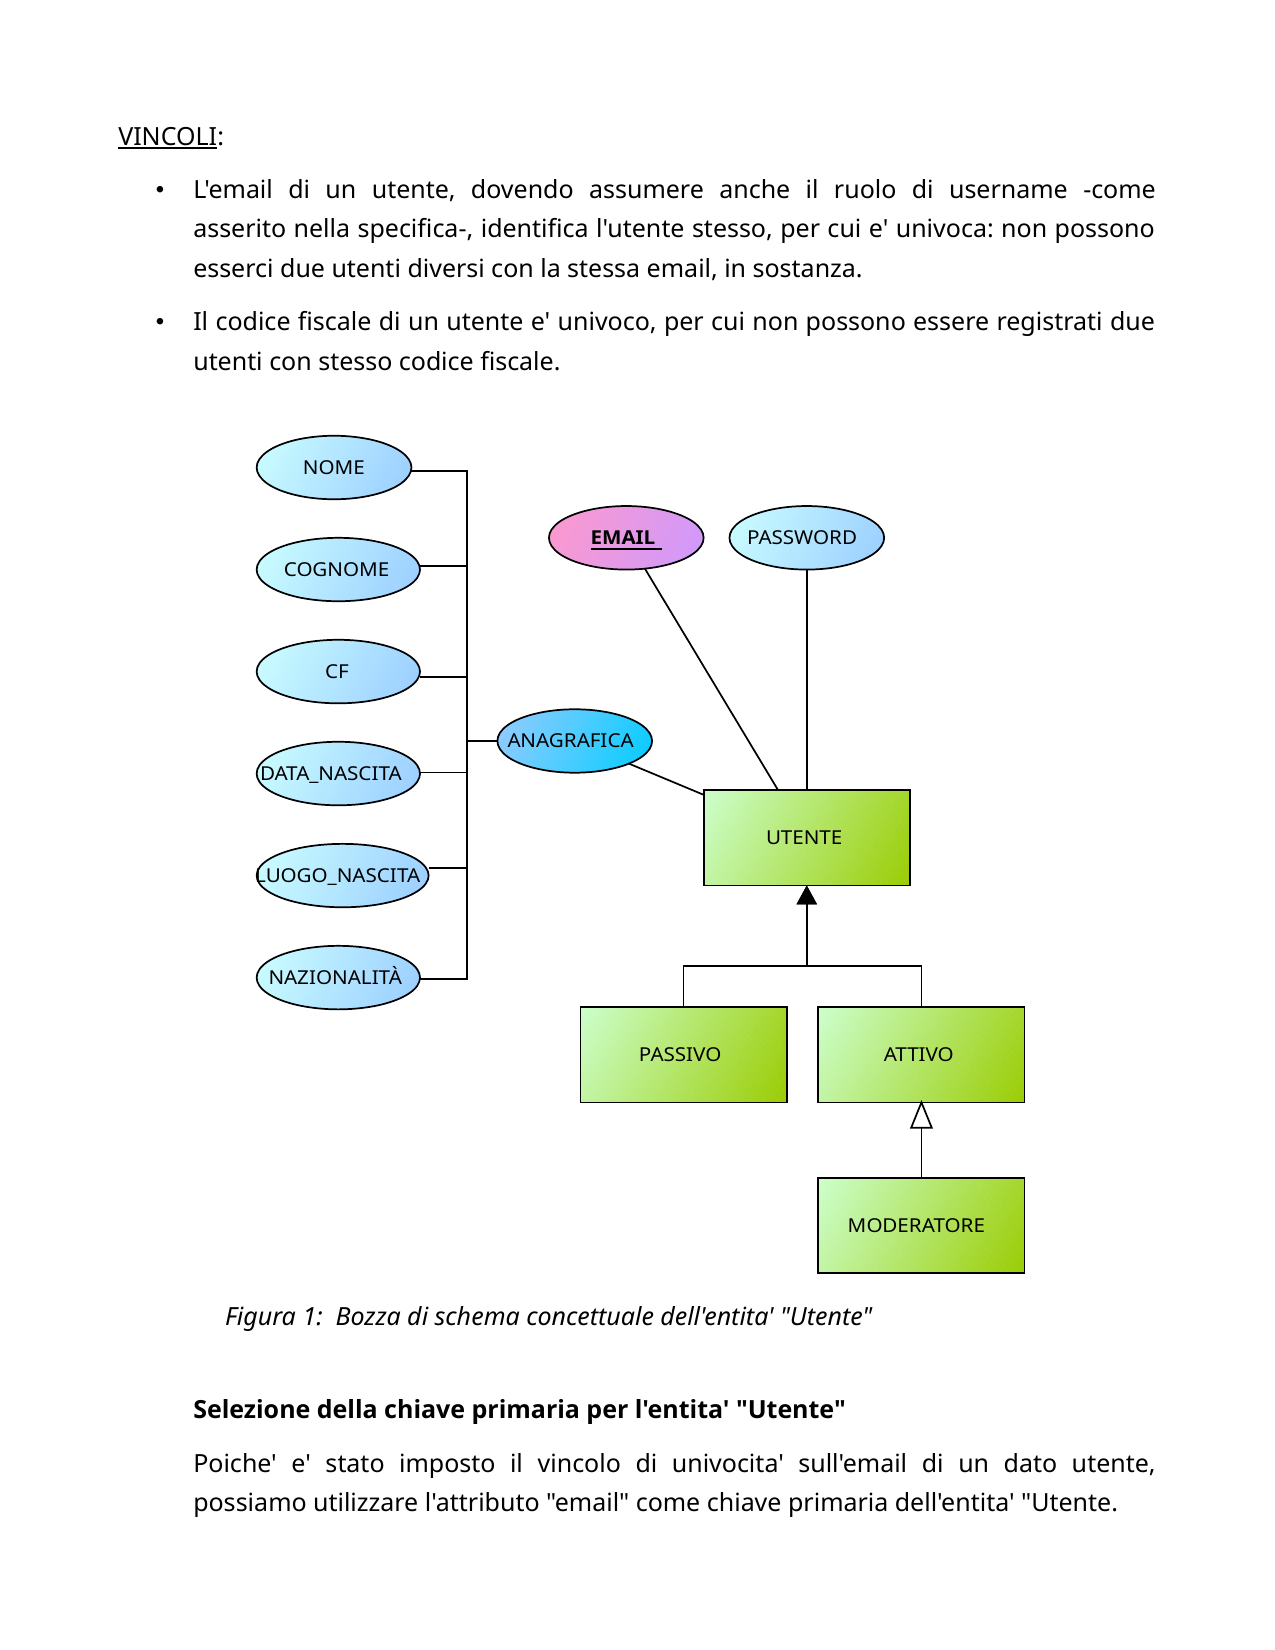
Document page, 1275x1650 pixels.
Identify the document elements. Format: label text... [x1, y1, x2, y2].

list Il codice fiscale di un utente e' univoco, per cui non possono essere registrati due utenti con stesso codice fiscale. [156, 304, 1157, 377]
list Selezione della chiave primaria per l'entita' "Utente" [156, 1392, 1157, 1426]
list Figura 1: Bozza di schema concettuale dell'entita' "Utente" [225, 410, 1052, 1333]
text VINCOLI: [118, 118, 1157, 152]
list Poiche' e' stato imposto il vincolo di univocita' sull'email di un dato utente, possiamo utilizzare l'attributo "email" come chiave primaria dell'entita' "Utente. [156, 1445, 1157, 1519]
list L'email di un utente, dovendo assumere anche il ruolo di username -come asserito nella specifica-, identifica l'utente stesso, per cui e' univoca: non possono esserci due utenti diversi con la stessa email, in sostanza. [156, 172, 1157, 284]
